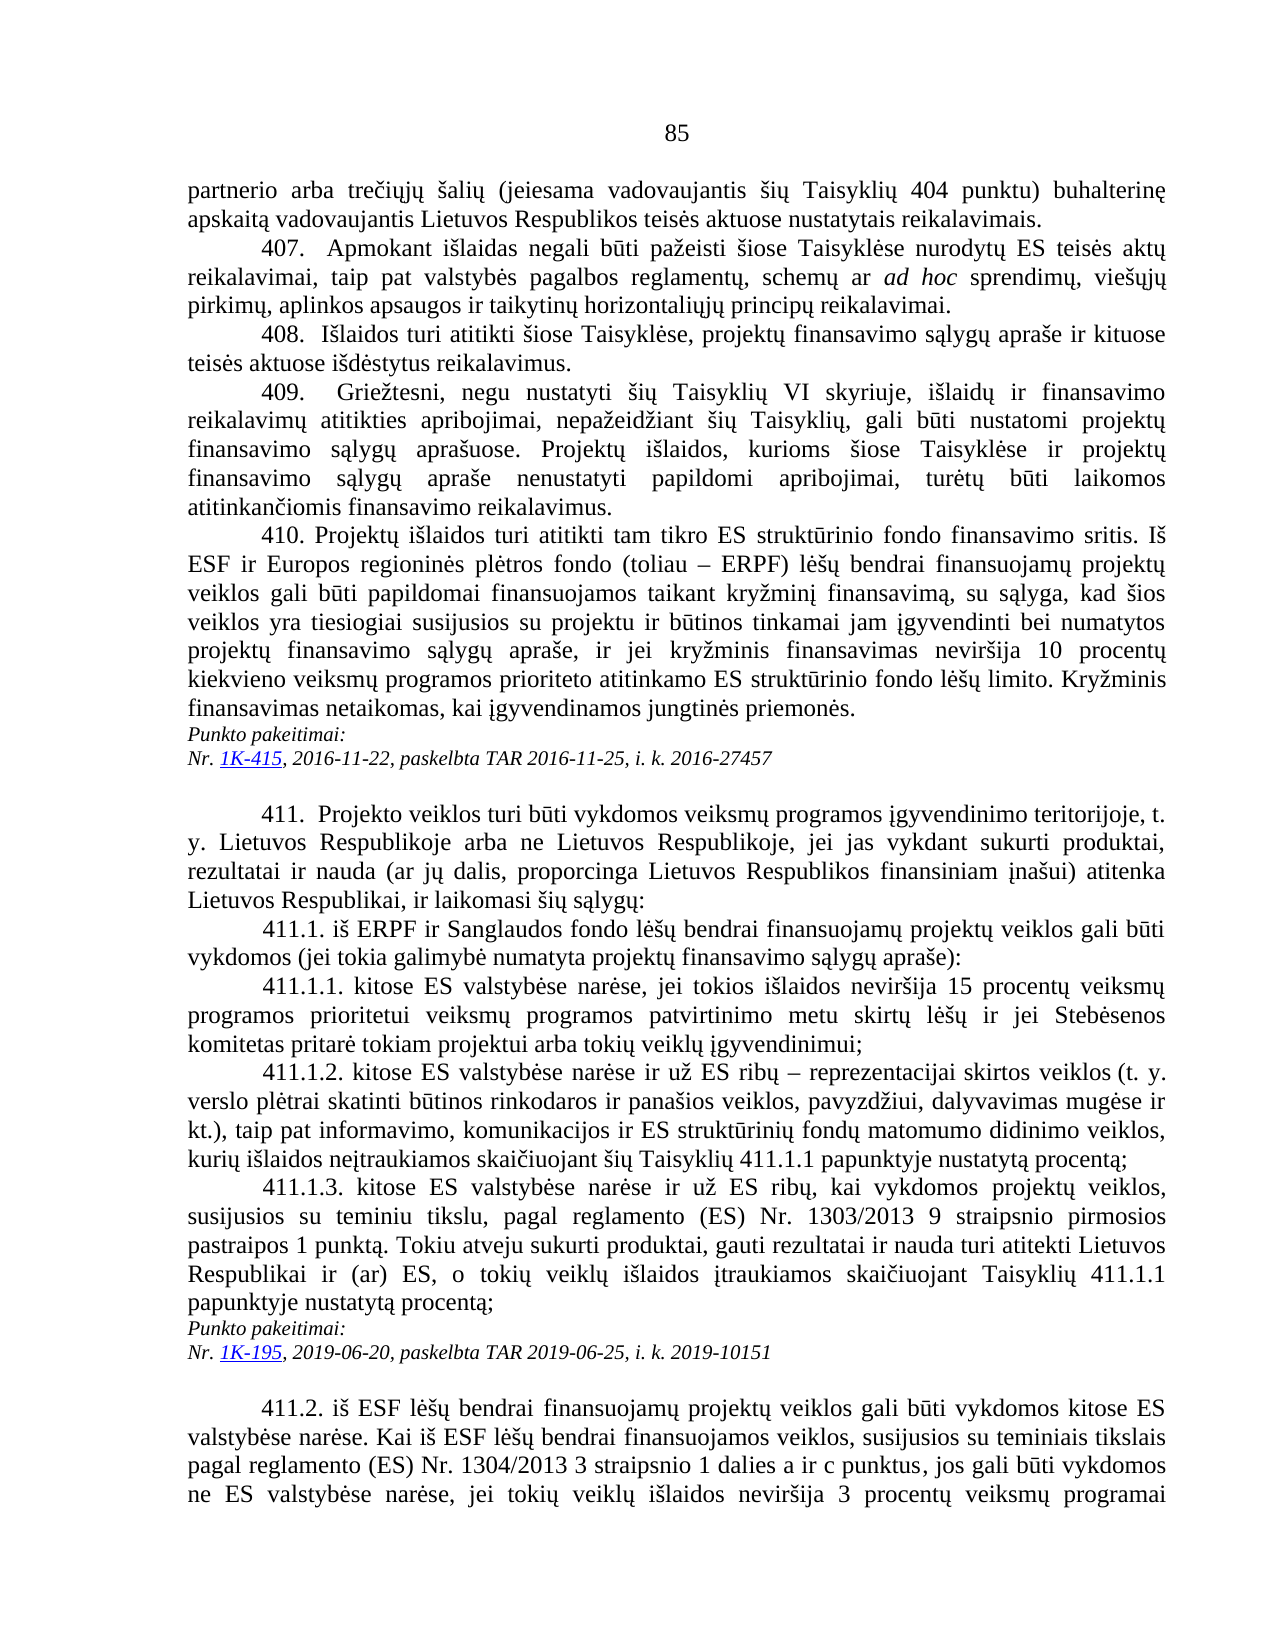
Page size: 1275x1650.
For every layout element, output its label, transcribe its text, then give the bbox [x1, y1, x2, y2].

text 411.1. iš ERPF ir Sanglaudos fondo lėšų bendrai finansuojamų projektų veiklos gali būti vykdomos (jei tokia galimybė numatyta projektų finansavimo sąlygų apraše): [187, 914, 1167, 971]
text 407. Apmokant išlaidas negali būti pažeisti šiose Taisyklėse nurodytų ES teisės aktų reikalavimai, taip pat valstybės pagalbos reglamentų, schemų ar ad hoc sprendimų, viešųjų pirkimų, aplinkos apsaugos ir taikytinų horizontaliųjų principų reikalavimai. [187, 233, 1167, 319]
text 411.1.1. kitose ES valstybėse narėse, jei tokios išlaidos neviršija 15 procentų veiksmų programos prioritetui veiksmų programos patvirtinimo metu skirtų lėšų ir jei Stebėsenos komitetas pritarė tokiam projektui arba tokių veiklų įgyvendinimui; [187, 971, 1167, 1057]
text 411.2. iš ESF lėšų bendrai finansuojamų projektų veiklos gali būti vykdomos kitose ES valstybėse narėse. Kai iš ESF lėšų bendrai finansuojamos veiklos, susijusios su teminiais tikslais pagal reglamento (ES) Nr. 1304/2013 3 straipsnio 1 dalies a ir c punktus, jos gali būti vykdomos ne ES valstybėse narėse, jei tokių veiklų išlaidos neviršija 3 procentų veiksmų programai [187, 1393, 1167, 1508]
text 410. Projektų išlaidos turi atitikti tam tikro ES struktūrinio fondo finansavimo sritis. Iš ESF ir Europos regioninės plėtros fondo (toliau – ERPF) lėšų bendrai finansuojamų projektų veiklos gali būti papildomai finansuojamos taikant kryžminį finansavimą, su sąlyga, kad šios veiklos yra tiesiogiai susijusios su projektu ir būtinos tinkamai jam įgyvendinti bei numatytos projektų finansavimo sąlygų apraše, ir jei kryžminis finansavimas neviršija 10 procentų kiekvieno veiksmų programos prioriteto atitinkamo ES struktūrinio fondo lėšų limito. Kryžminis finansavimas netaikomas, kai įgyvendinamos jungtinės priemonės. [187, 521, 1167, 722]
text Punkto pakeitimai: [187, 1316, 1167, 1340]
text 409. Griežtesni, negu nustatyti šių Taisyklių VI skyriuje, išlaidų ir finansavimo reikalavimų atitikties apribojimai, nepažeidžiant šių Taisyklių, gali būti nustatomi projektų finansavimo sąlygų aprašuose. Projektų išlaidos, kurioms šiose Taisyklėse ir projektų finansavimo sąlygų apraše nenustatyti papildomi apribojimai, turėtų būti laikomos atitinkančiomis finansavimo reikalavimus. [187, 377, 1167, 521]
text Punkto pakeitimai: [187, 722, 1167, 746]
text 408. Išlaidos turi atitikti šiose Taisyklėse, projektų finansavimo sąlygų apraše ir kituose teisės aktuose išdėstytus reikalavimus. [187, 319, 1167, 377]
text Nr. 1K-195, 2019-06-20, paskelbta TAR 2019-06-25, i. k. 2019-10151 [187, 1340, 1167, 1364]
text Nr. 1K-415, 2016-11-22, paskelbta TAR 2016-11-25, i. k. 2016-27457 [187, 746, 1167, 770]
text 411.1.3. kitose ES valstybėse narėse ir už ES ribų, kai vykdomos projektų veiklos, susijusios su teminiu tikslu, pagal reglamento (ES) Nr. 1303/2013 9 straipsnio pirmosios pastraipos 1 punktą. Tokiu atveju sukurti produktai, gauti rezultatai ir nauda turi atitekti Lietuvos Respublikai ir (ar) ES, o tokių veiklų išlaidos įtraukiamos skaičiuojant Taisyklių 411.1.1 papunktyje nustatytą procentą; [187, 1172, 1167, 1316]
text 411. Projekto veiklos turi būti vykdomos veiksmų programos įgyvendinimo teritorijoje, t. y. Lietuvos Respublikoje arba ne Lietuvos Respublikoje, jei jas vykdant sukurti produktai, rezultatai ir nauda (ar jų dalis, proporcinga Lietuvos Respublikos finansiniam įnašui) atitenka Lietuvos Respublikai, ir laikomasi šių sąlygų: [187, 799, 1167, 914]
text 411.1.2. kitose ES valstybėse narėse ir už ES ribų – reprezentacijai skirtos veiklos (t. y. verslo plėtrai skatinti būtinos rinkodaros ir panašios veiklos, pavyzdžiui, dalyvavimas mugėse ir kt.), taip pat informavimo, komunikacijos ir ES struktūrinių fondų matomumo didinimo veiklos, kurių išlaidos neįtraukiamos skaičiuojant šių Taisyklių 411.1.1 papunktyje nustatytą procentą; [187, 1057, 1167, 1172]
text partnerio arba trečiųjų šalių (jeiesama vadovaujantis šių Taisyklių 404 punktu) buhalterinę apskaitą vadovaujantis Lietuvos Respublikos teisės aktuose nustatytais reikalavimais. [187, 176, 1167, 233]
